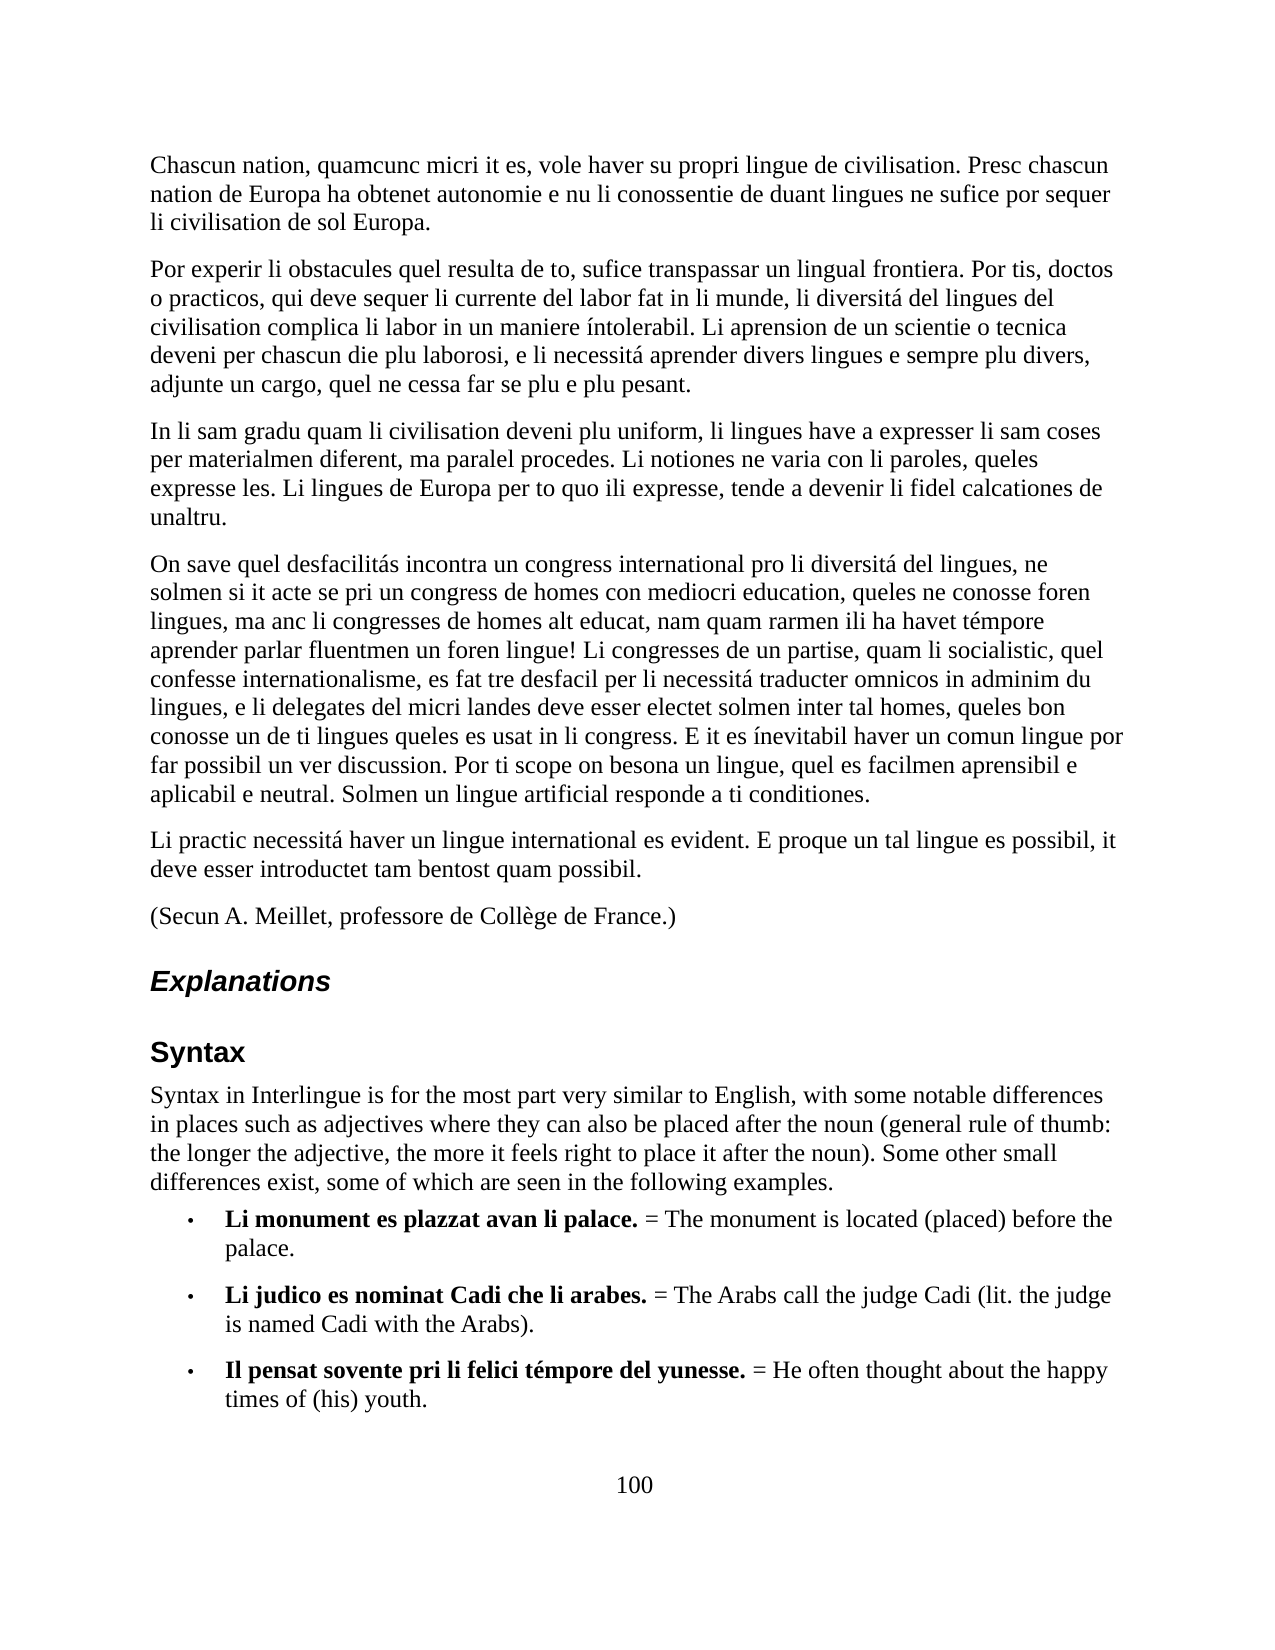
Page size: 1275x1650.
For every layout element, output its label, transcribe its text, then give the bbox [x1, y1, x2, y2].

list Il pensat sovente pri li felici témpore del yunesse. = He often thought about the happy times of (his) youth. [187, 1355, 1125, 1413]
subtitle Syntax [150, 1034, 1125, 1068]
list Li monument es plazzat avan li palace. = The monument is located (placed) before the palace. [187, 1204, 1125, 1262]
subtitle Explanations [150, 963, 1125, 997]
list Li judico es nominat Cadi che li arabes. = The Arabs call the judge Cadi (lit. the judge is named Cadi with the Arabs). [187, 1280, 1125, 1337]
text Por experir li obstacules quel resulta de to, sufice transpassar un lingual frontiera. Por tis, doctos o practicos, qui deve sequer li currente del labor fat in li munde, li diversitá del lingues del civilisation complica li labor in un maniere íntolerabil. Li aprension de un scientie o tecnica deveni per chascun die plu laborosi, e li necessitá aprender divers lingues e sempre plu divers, adjunte un cargo, quel ne cessa far se plu e plu pesant. [150, 254, 1125, 398]
text Syntax in Interlingue is for the most part very similar to English, with some notable differences in places such as adjectives where they can also be placed after the noun (general rule of thumb: the longer the adjective, the more it feels right to place it after the noun). Some other small differences exist, some of which are seen in the following examples. [150, 1081, 1125, 1196]
text (Secun A. Meillet, professore de Collège de France.) [150, 901, 1125, 929]
text On save quel desfacilitás incontra un congress international pro li diversitá del lingues, ne solmen si it acte se pri un congress de homes con mediocri education, queles ne conosse foren lingues, ma anc li congresses de homes alt educat, nam quam rarmen ili ha havet témpore aprender parlar fluentmen un foren lingue! Li congresses de un partise, quam li socialistic, quel confesse internationalisme, es fat tre desfacil per li necessitá traducter omnicos in adminim du lingues, e li delegates del micri landes deve esser electet solmen inter tal homes, queles bon conosse un de ti lingues queles es usat in li congress. E it es ínevitabil haver un comun lingue por far possibil un ver discussion. Por ti scope on besona un lingue, quel es facilmen aprensibil e aplicabil e neutral. Solmen un lingue artificial responde a ti conditiones. [150, 549, 1125, 807]
text Li practic necessitá haver un lingue international es evident. E proque un tal lingue es possibil, it deve esser introductet tam bentost quam possibil. [150, 825, 1125, 883]
text In li sam gradu quam li civilisation deveni plu uniform, li lingues have a expresser li sam coses per materialmen diferent, ma paralel procedes. Li notiones ne varia con li paroles, queles expresse les. Li lingues de Europa per to quo ili expresse, tende a devenir li fidel calcationes de unaltru. [150, 416, 1125, 531]
text Chascun nation, quamcunc micri it es, vole haver su propri lingue de civilisation. Presc chascun nation de Europa ha obtenet autonomie e nu li conossentie de duant lingues ne sufice por sequer li civilisation de sol Europa. [150, 150, 1125, 236]
